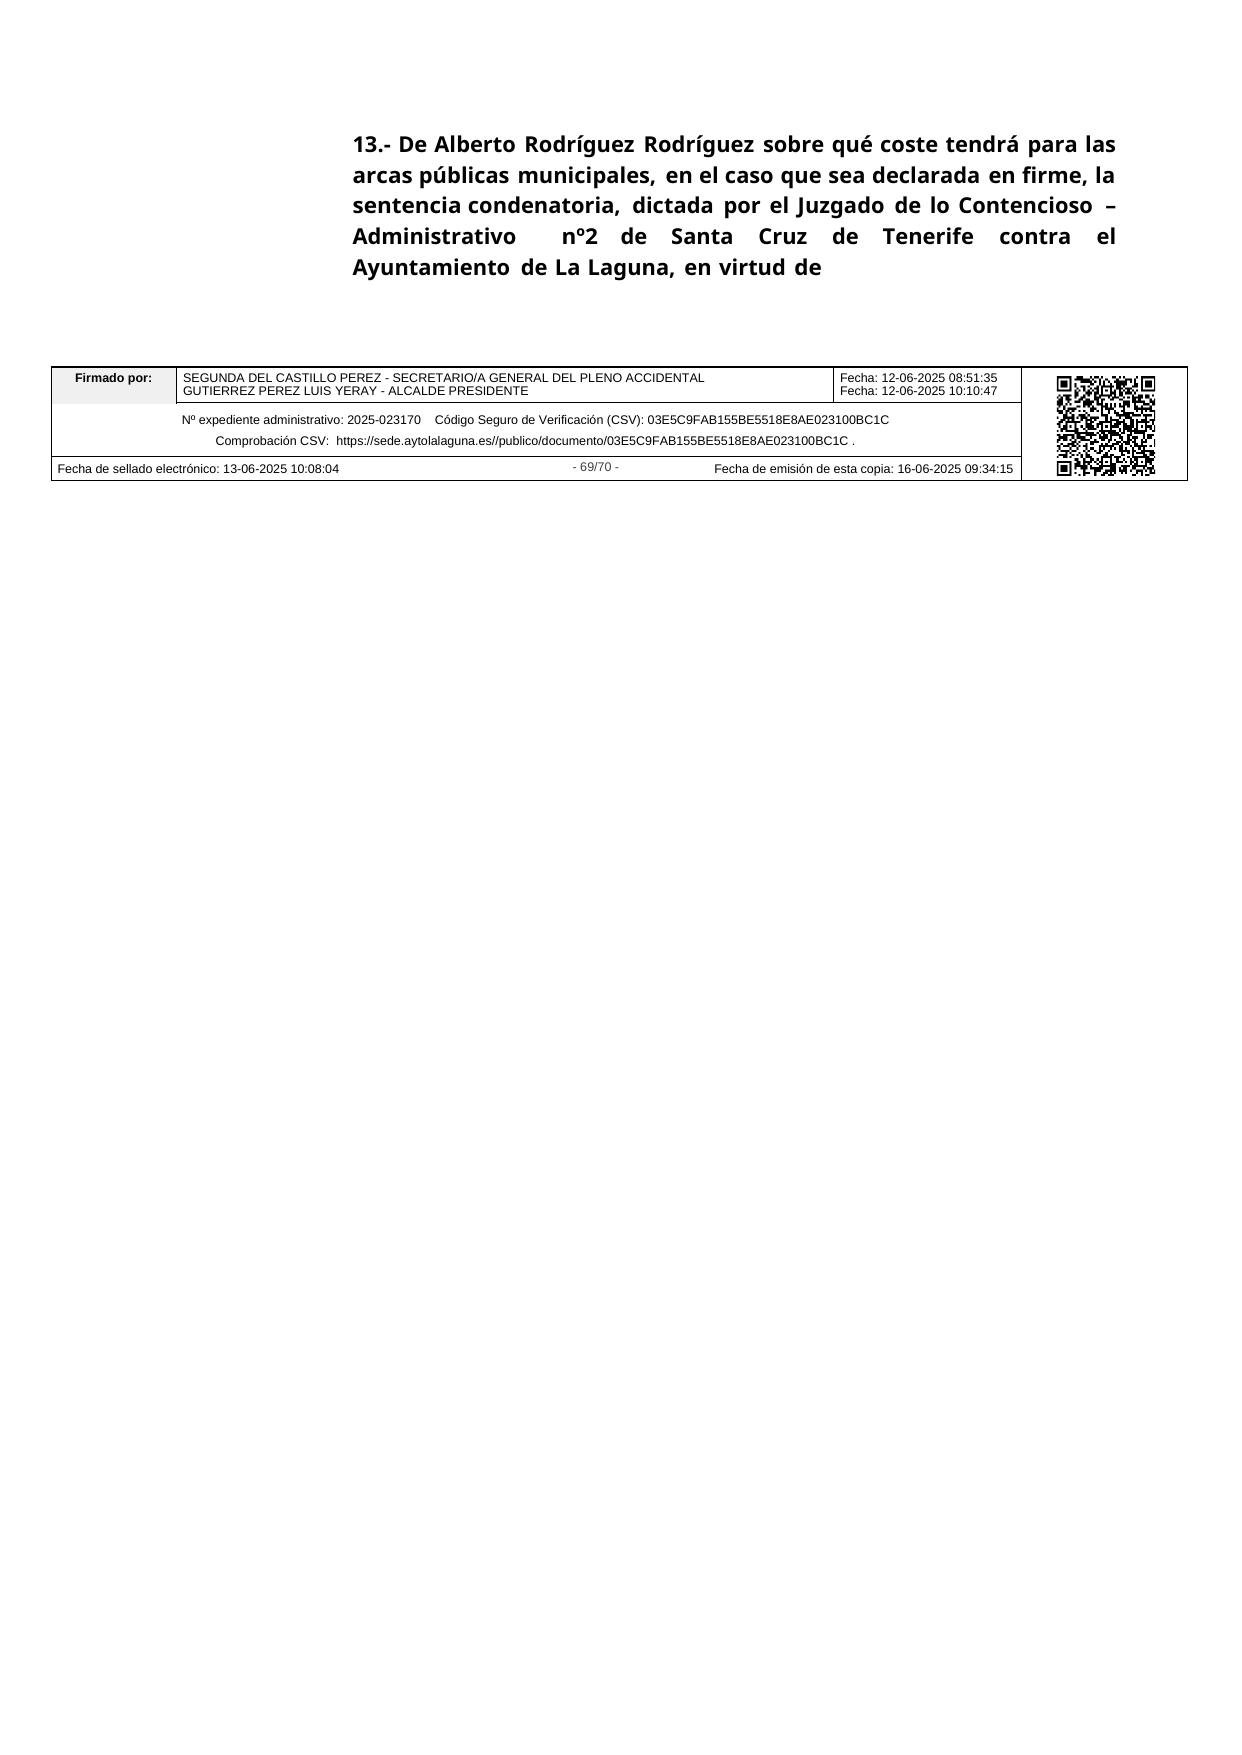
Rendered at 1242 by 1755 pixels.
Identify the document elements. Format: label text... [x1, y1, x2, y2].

table_header SEGUNDA DEL CASTILLO PEREZ - SECRETARIO/A GENERAL DEL PLENO ACCIDENTAL GUTIERREZ PEREZ LUIS YERAY - ALCALDE PRESIDENTE [177, 368, 833, 402]
table_header [1022, 368, 1187, 480]
text 13.- De Alberto Rodríguez Rodríguez sobre qué coste tendrá para las arcas públicas municipales, en el caso que sea declarada en firme, la sentencia condenatoria, dictada por el Juzgado de lo Contencioso – Administrativo nº2 de Santa Cruz de Tenerife contra el Ayuntamiento de La Laguna, en virtud de [352, 129, 1116, 281]
table_cell Nº expediente administrativo: 2025-023170 Código Seguro de Verificación (CSV): 03E5C9FAB155BE5518E8AE023100BC1C Comprobación CSV: https://sede.aytolalaguna.es//publico/documento/03E5C9FAB155BE5518E8AE023100BC1C . [52, 403, 1021, 456]
table_header Fecha: 12-06-2025 08:51:35 Fecha: 12-06-2025 10:10:47 [834, 368, 1021, 402]
table_header Firmado por: [52, 368, 176, 402]
table_cell Fecha de sellado electrónico: 13-06-2025 10:08:04 - 69/70 - Fecha de emisión de esta copia: 16-06-2025 09:34:15 [52, 457, 1021, 480]
